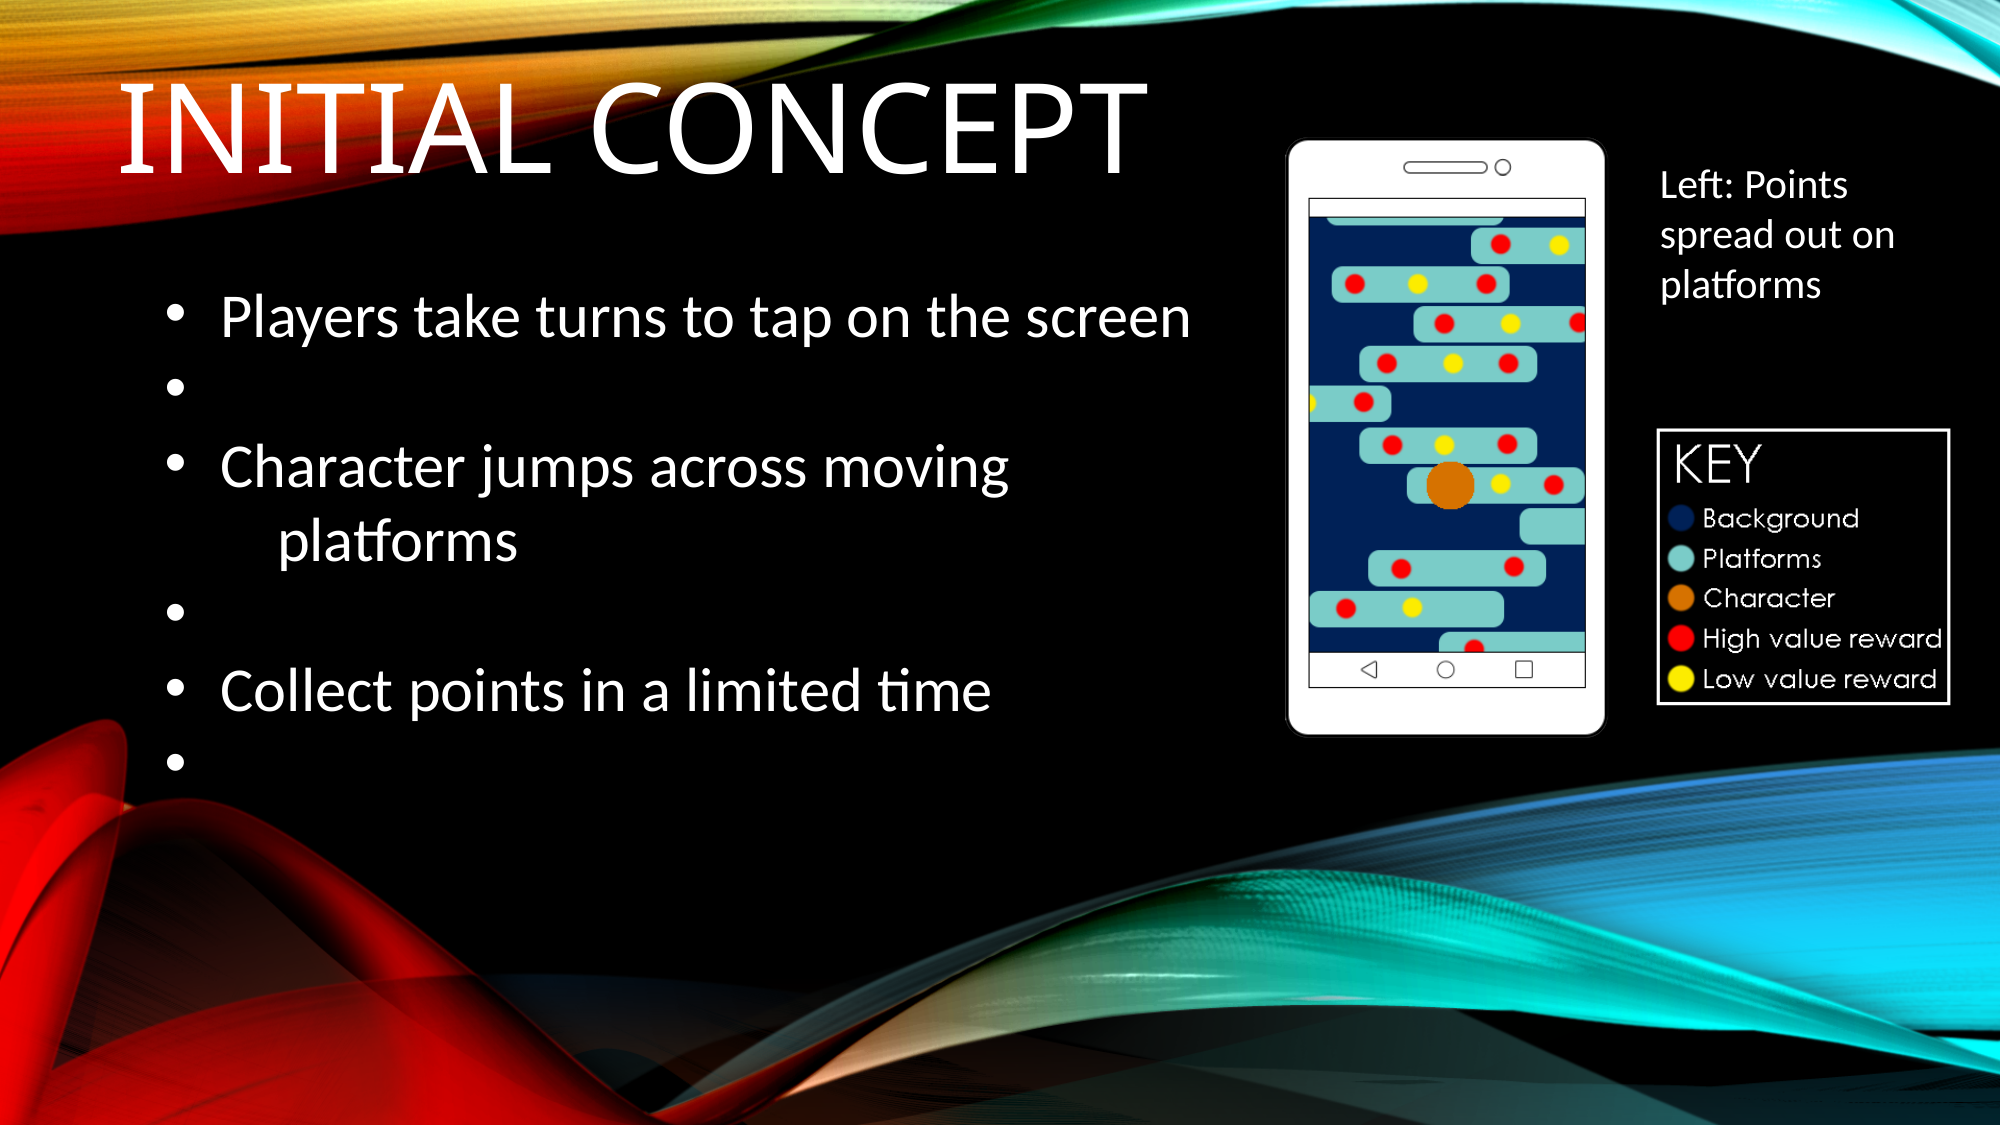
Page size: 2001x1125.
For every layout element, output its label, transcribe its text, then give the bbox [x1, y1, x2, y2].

text_box Left: Points spread out on platforms [1626, 149, 1930, 316]
picture [1645, 420, 1960, 719]
title Initial Concept [101, 58, 1178, 200]
text_box Players take turns to tap on the screen Character jumps across moving platforms Collect points in a limited time [149, 267, 1241, 858]
picture [1271, 125, 1618, 750]
